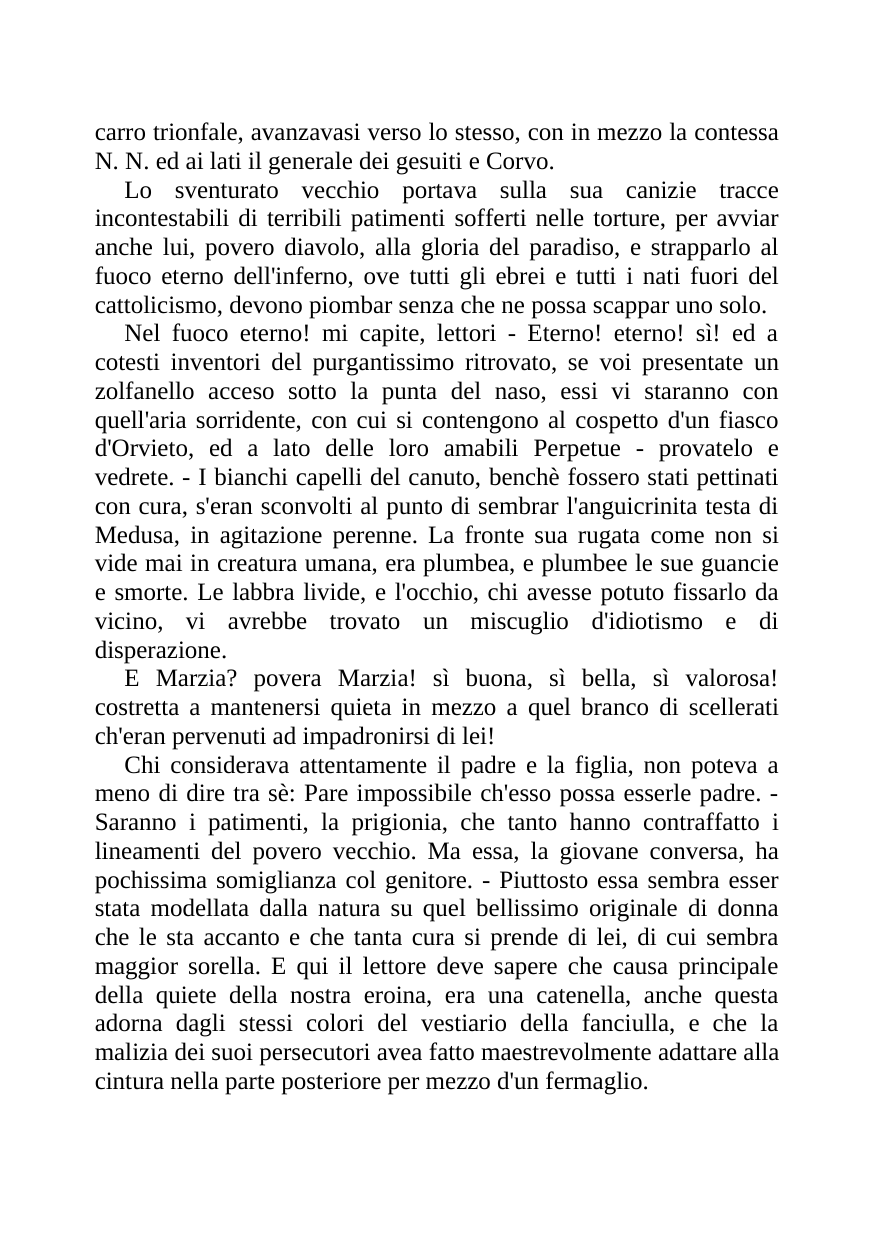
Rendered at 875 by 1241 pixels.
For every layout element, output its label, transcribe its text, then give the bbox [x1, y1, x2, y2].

text Nel fuoco eterno! mi capite, lettori - Eterno! eterno! sì! ed a cotesti inventori del purgantissimo ritrovato, se voi presentate un zolfanello acceso sotto la punta del naso, essi vi staranno con quell'aria sorridente, con cui si contengono al cospetto d'un fiasco d'Orvieto, ed a lato delle loro amabili Perpetue - provatelo e vedrete. - I bianchi capelli del canuto, benchè fossero stati pettinati con cura, s'eran sconvolti al punto di sembrar l'anguicrinita testa di Medusa, in agitazione perenne. La fronte sua rugata come non si vide mai in creatura umana, era plumbea, e plumbee le sue guancie e smorte. Le labbra livide, e l'occhio, chi avesse potuto fissarlo da vicino, vi avrebbe trovato un miscuglio d'idiotismo e di disperazione. [94, 318, 779, 663]
text Lo sventurato vecchio portava sulla sua canizie tracce incontestabili di terribili patimenti sofferti nelle torture, per avviar anche lui, povero diavolo, alla gloria del paradiso, e strapparlo al fuoco eterno dell'inferno, ove tutti gli ebrei e tutti i nati fuori del cattolicismo, devono piombar senza che ne possa scappar uno solo. [94, 175, 779, 318]
text E Marzia? povera Marzia! sì buona, sì bella, sì valorosa! costretta a mantenersi quieta in mezzo a quel branco di scellerati ch'eran pervenuti ad impadronirsi di lei! [94, 663, 779, 750]
text Chi considerava attentamente il padre e la figlia, non poteva a meno di dire tra sè: Pare impossibile ch'esso possa esserle padre. - Saranno i patimenti, la prigionia, che tanto hanno contraffatto i lineamenti del povero vecchio. Ma essa, la giovane conversa, ha pochissima somiglianza col genitore. - Piuttosto essa sembra esser stata modellata dalla natura su quel bellissimo originale di donna che le sta accanto e che tanta cura si prende di lei, di cui sembra maggior sorella. E qui il lettore deve sapere che causa principale della quiete della nostra eroina, era una catenella, anche questa adorna dagli stessi colori del vestiario della fanciulla, e che la malizia dei suoi persecutori avea fatto maestrevolmente adattare alla cintura nella parte posteriore per mezzo d'un fermaglio. [94, 750, 779, 1095]
text carro trionfale, avanzavasi verso lo stesso, con in mezzo la contessa N. N. ed ai lati il generale dei gesuiti e Corvo. [94, 117, 779, 175]
